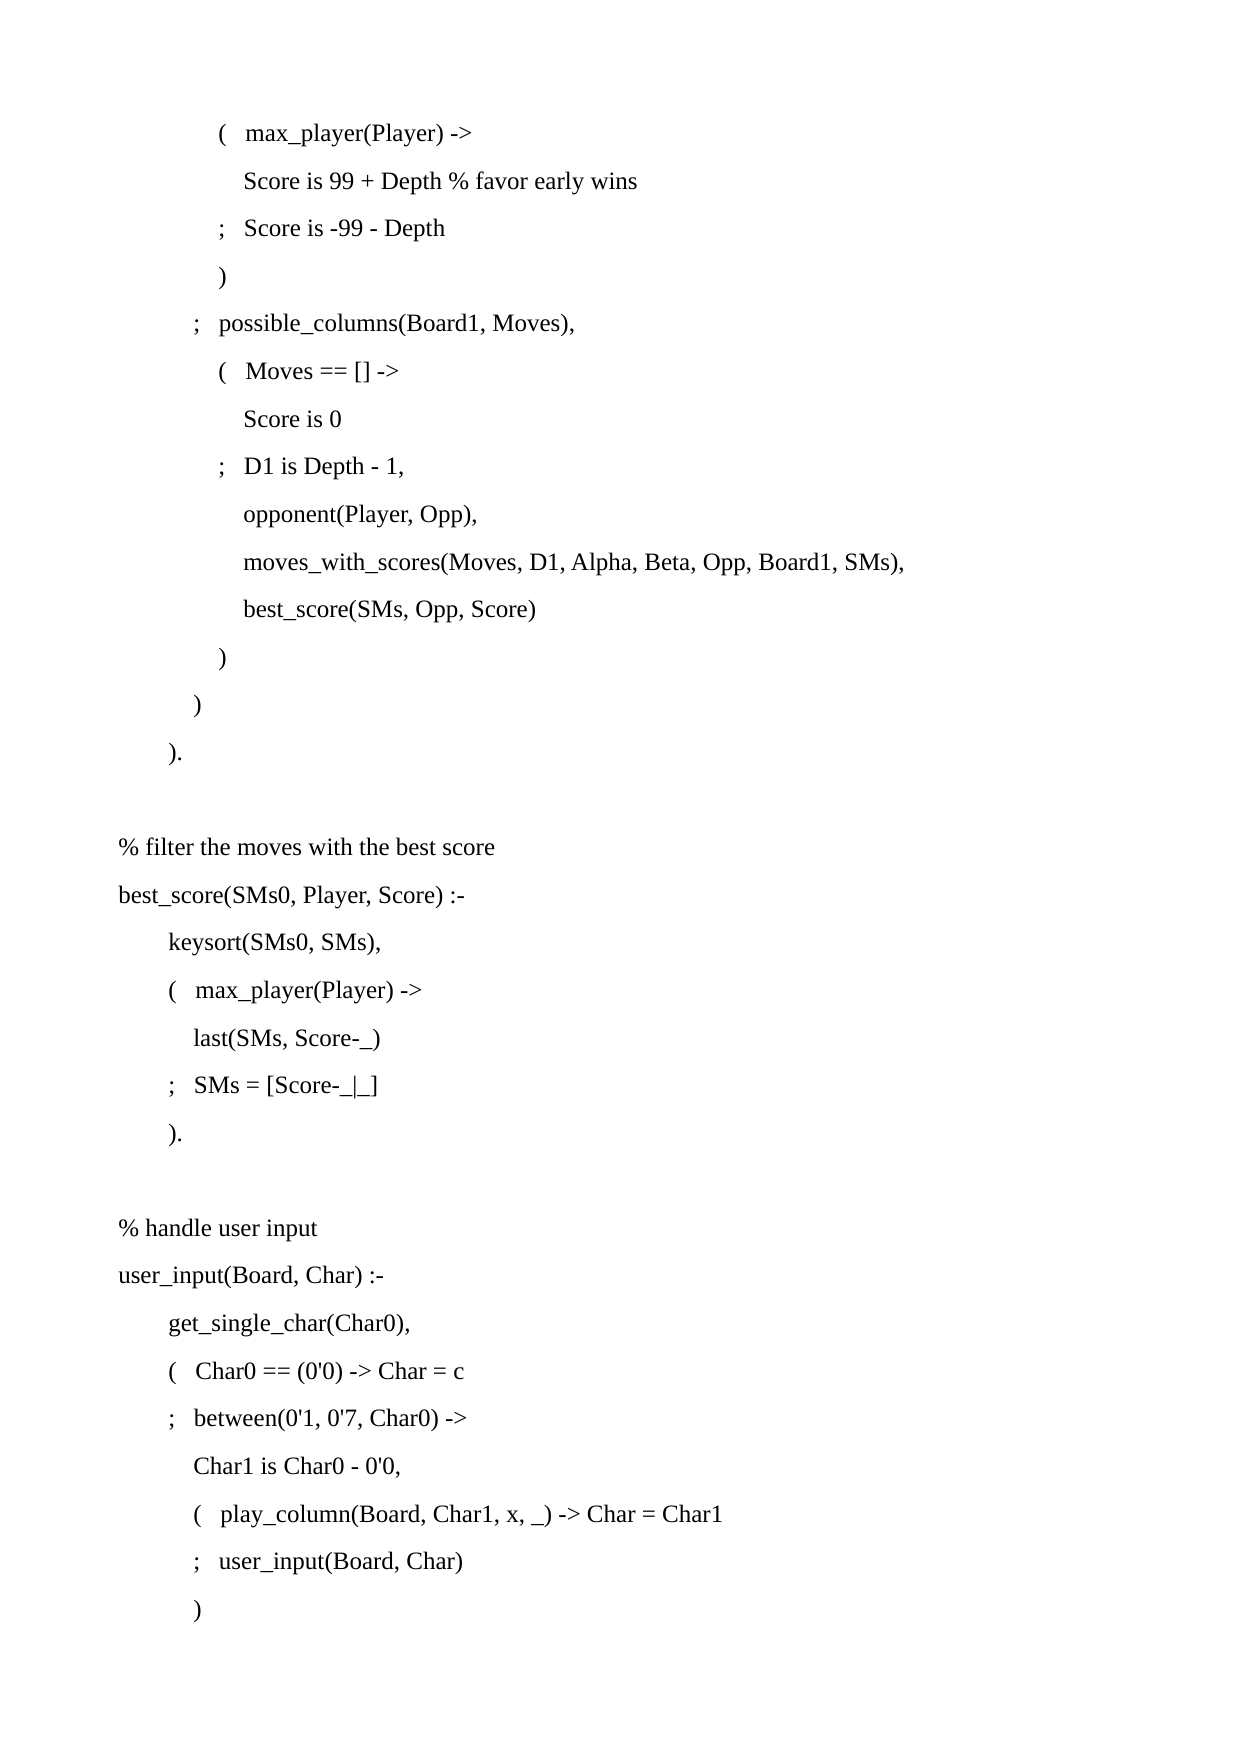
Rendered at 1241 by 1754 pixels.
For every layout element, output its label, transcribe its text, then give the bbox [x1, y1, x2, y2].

text ( Moves == [] -> [118, 356, 1122, 385]
text ; SMs = [Score-_|_] [118, 1070, 1122, 1099]
text ) [118, 261, 1122, 290]
text Score is 0 [118, 404, 1122, 432]
text ( play_column(Board, Char1, x, _) -> Char = Char1 [118, 1499, 1122, 1527]
text moves_with_scores(Moves, D1, Alpha, Beta, Opp, Board1, SMs), [118, 547, 1122, 575]
text ). [118, 737, 1122, 766]
text get_single_char(Char0), [118, 1308, 1122, 1337]
text ) [118, 1594, 1122, 1623]
text % handle user input [118, 1213, 1122, 1242]
text ; D1 is Depth - 1, [118, 451, 1122, 480]
text ; between(0'1, 0'7, Char0) -> [118, 1403, 1122, 1432]
text ) [118, 689, 1122, 718]
text ( max_player(Player) -> [118, 975, 1122, 1004]
text opponent(Player, Opp), [118, 499, 1122, 528]
text best_score(SMs, Opp, Score) [118, 594, 1122, 623]
text ; Score is -99 - Depth [118, 213, 1122, 242]
text ( max_player(Player) -> [118, 118, 1122, 147]
text % filter the moves with the best score [118, 832, 1122, 861]
text Char1 is Char0 - 0'0, [118, 1451, 1122, 1480]
text best_score(SMs0, Player, Score) :- [118, 880, 1122, 908]
text ; user_input(Board, Char) [118, 1546, 1122, 1575]
text keysort(SMs0, SMs), [118, 927, 1122, 956]
text user_input(Board, Char) :- [118, 1261, 1122, 1289]
text ) [118, 642, 1122, 671]
text Score is 99 + Depth % favor early wins [118, 166, 1122, 194]
text ; possible_columns(Board1, Moves), [118, 308, 1122, 337]
text ( Char0 == (0'0) -> Char = c [118, 1356, 1122, 1384]
text ). [118, 1118, 1122, 1147]
text last(SMs, Score-_) [118, 1023, 1122, 1051]
